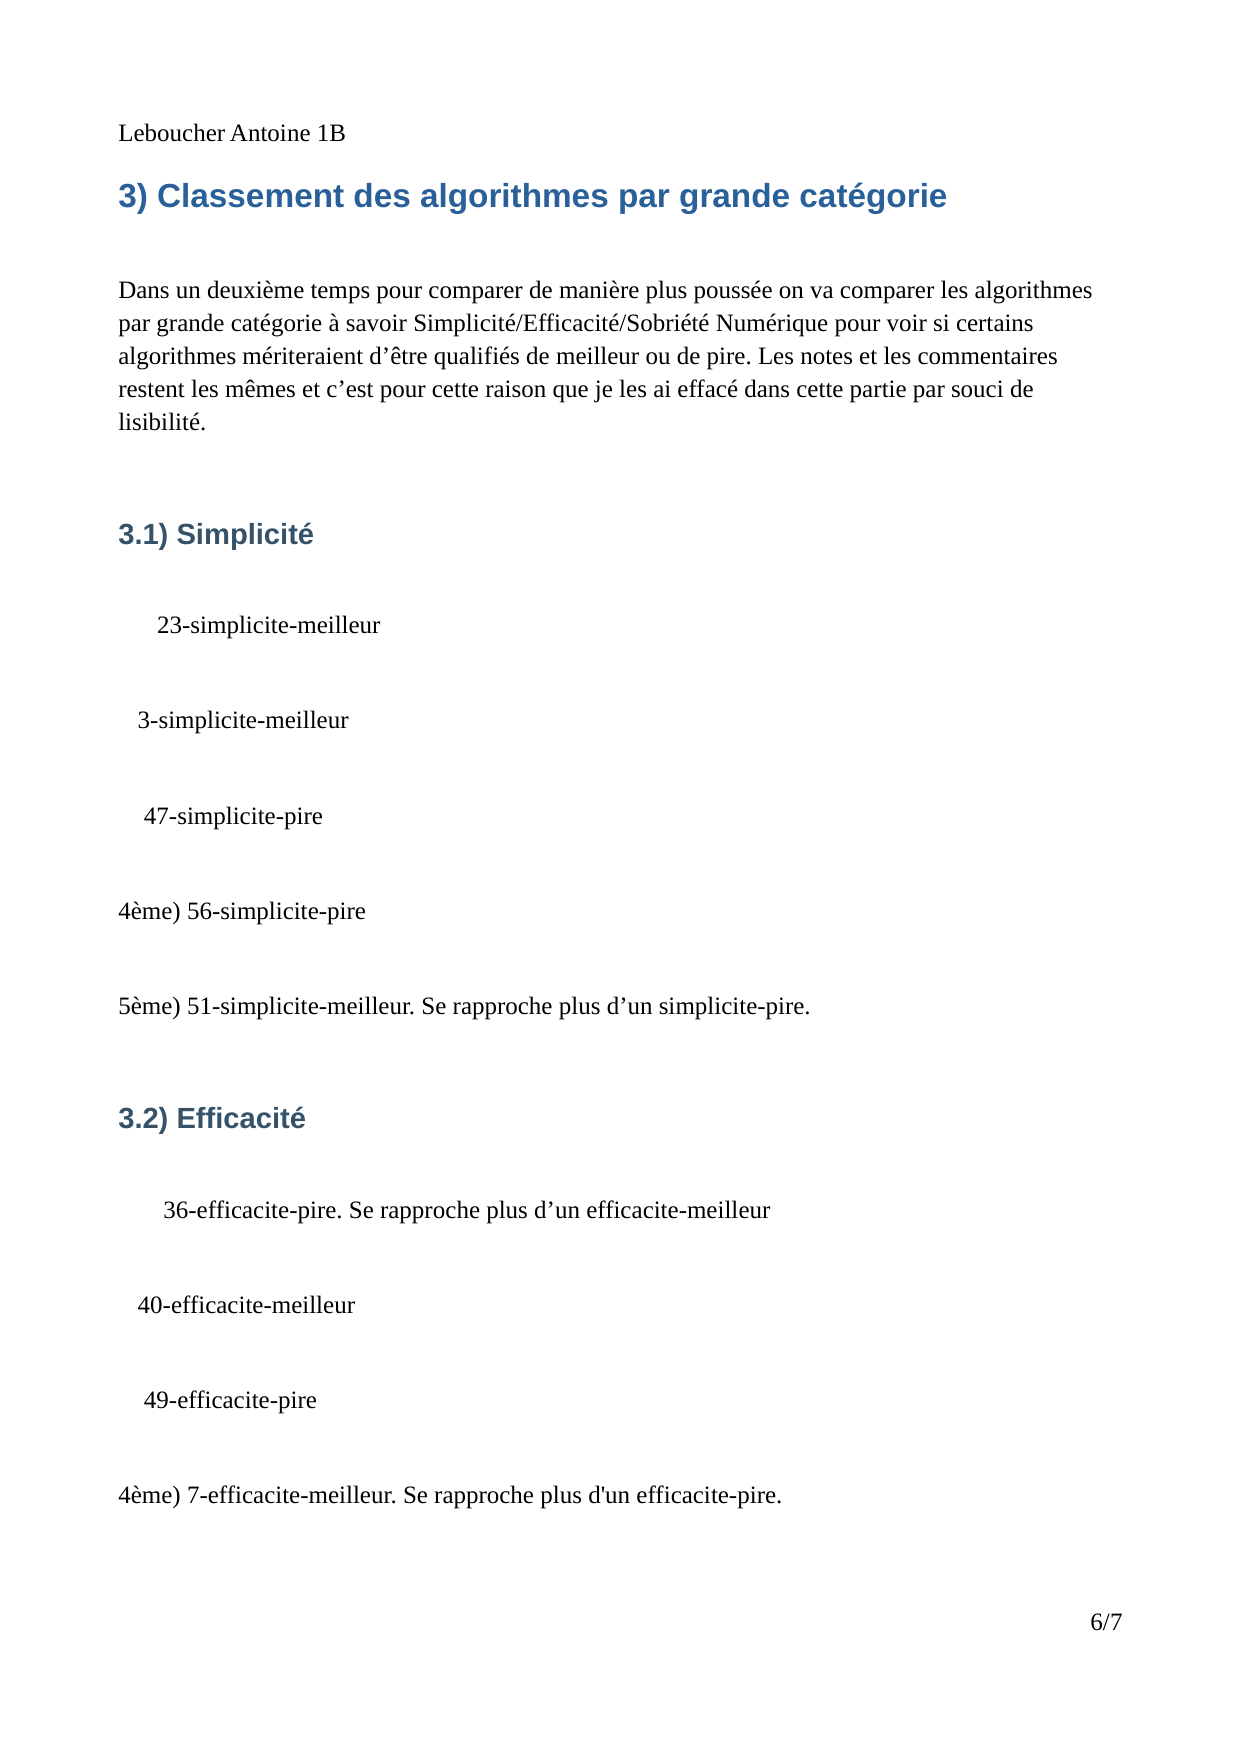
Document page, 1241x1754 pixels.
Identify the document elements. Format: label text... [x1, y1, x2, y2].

text 🥈40-efficacite-meilleur [118, 1290, 1122, 1319]
text 🥉 49-efficacite-pire [118, 1385, 1122, 1414]
text 5ème) 51-simplicite-meilleur. Se rapproche plus d’un simplicite-pire. [118, 991, 1122, 1020]
text Dans un deuxième temps pour comparer de manière plus poussée on va comparer les algorithmes par grande catégorie à savoir Simplicité/Efficacité/Sobriété Numérique pour voir si certains algorithmes mériteraient d’être qualifiés de meilleur ou de pire. Les notes et les commentaires restent les mêmes et c’est pour cette raison que je les ai effacé dans cette partie par souci de lisibilité. [118, 275, 1122, 436]
text 🥉 47-simplicite-pire [118, 801, 1122, 829]
text 🥇🤖23-simplicite-meilleur [118, 610, 1122, 639]
text 🥇🤖 36-efficacite-pire. Se rapproche plus d’un efficacite-meilleur [118, 1195, 1122, 1223]
subtitle 3.2) Efficacité [118, 1101, 1122, 1134]
text 4ème) 56-simplicite-pire [118, 896, 1122, 925]
subtitle 3) Classement des algorithmes par grande catégorie [118, 176, 1122, 215]
subtitle 3.1) Simplicité [118, 517, 1122, 550]
text 🥈3-simplicite-meilleur [118, 706, 1122, 734]
text 4ème) 7-efficacite-meilleur. Se rapproche plus d'un efficacite-pire. [118, 1480, 1122, 1509]
